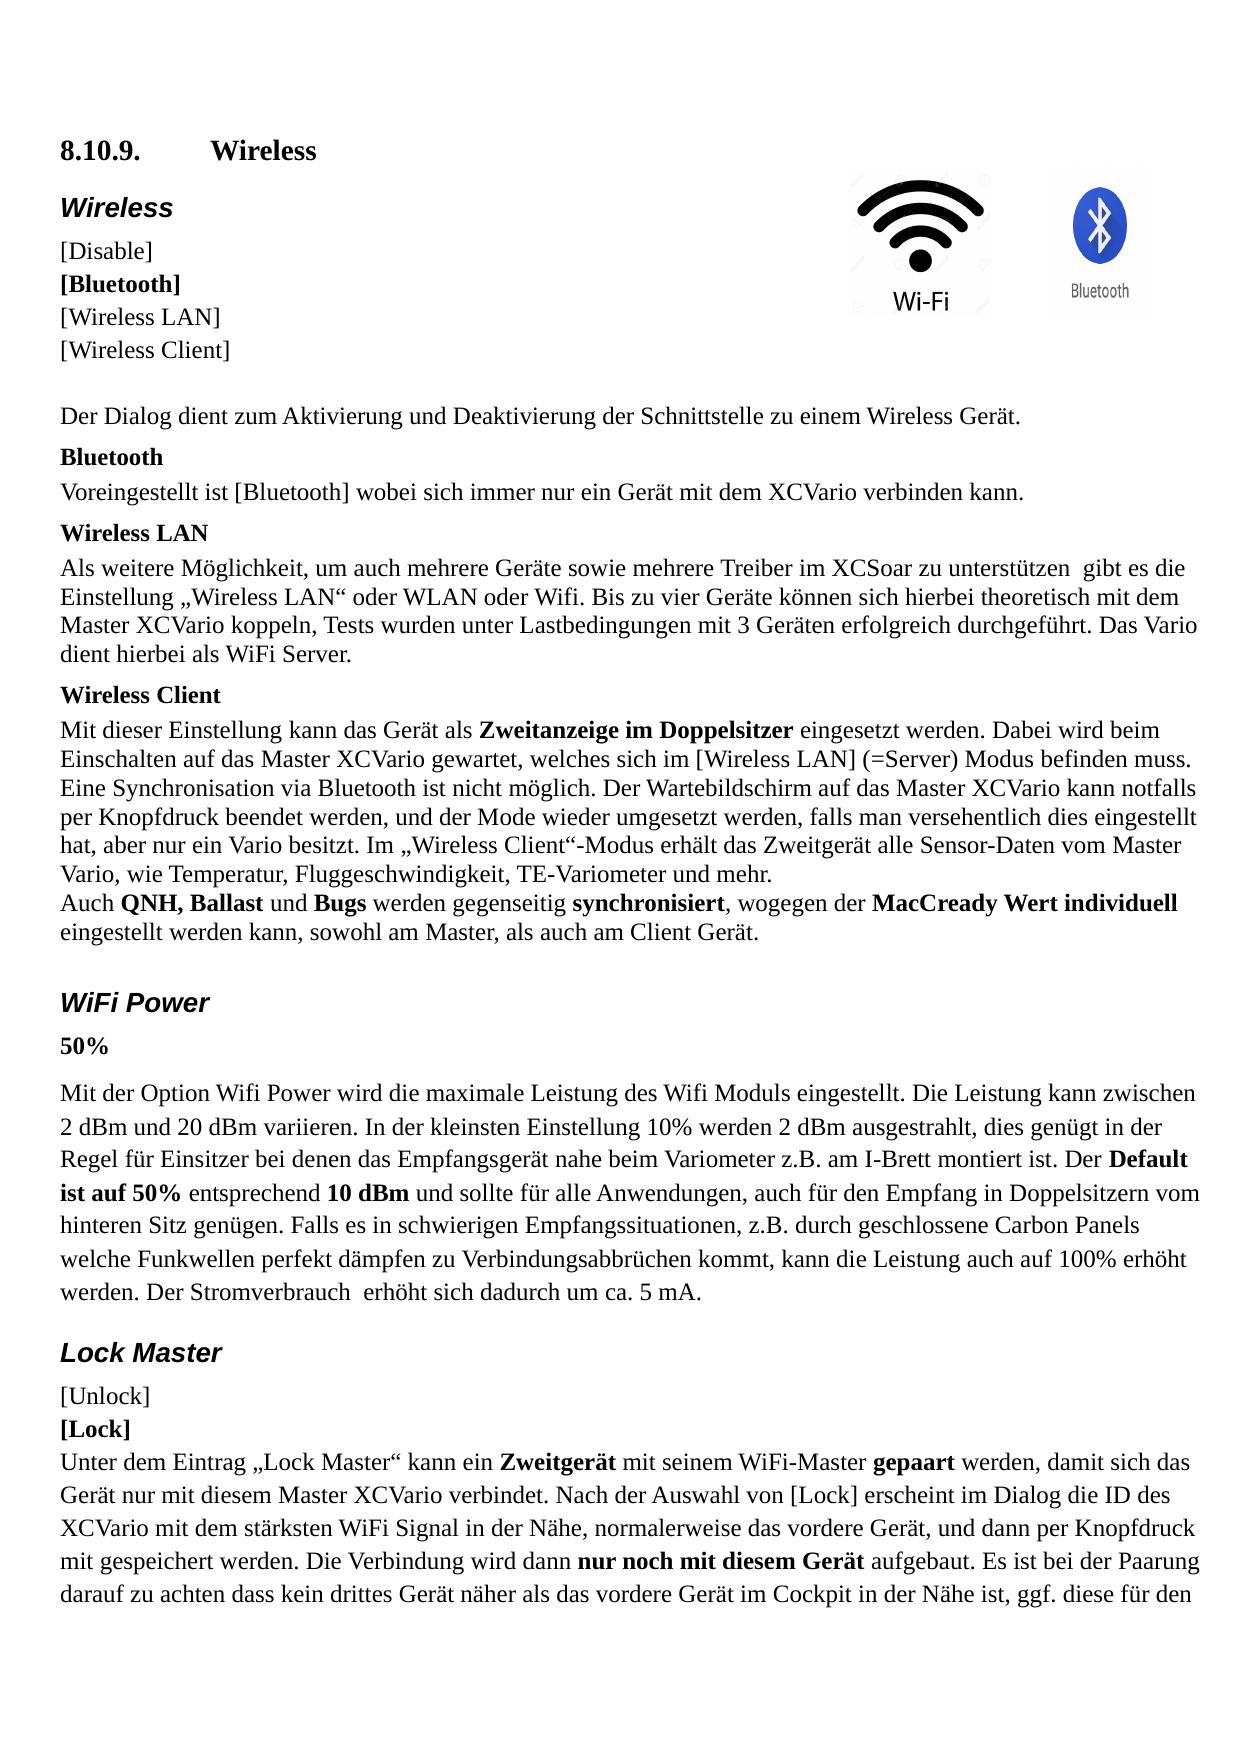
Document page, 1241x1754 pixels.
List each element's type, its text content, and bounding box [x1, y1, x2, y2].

text [995, 269, 1043, 298]
text [Bluetooth] [60, 269, 846, 298]
text Als weitere Möglichkeit, um auch mehrere Geräte sowie mehrere Treiber im XCSoar zu unterstützen gibt es die Einstellung „Wireless LAN“ oder WLAN oder Wifi. Bis zu vier Geräte können sich hierbei theoretisch mit dem Master XCVario koppeln, Tests wurden unter Lastbedingungen mit 3 Geräten erfolgreich durchgeführt. Das Vario dient hierbei als WiFi Server. [60, 553, 1207, 668]
text [Lock] [60, 1414, 1207, 1443]
subtitle [995, 191, 1043, 223]
text Auch QNH, Ballast und Bugs werden gegenseitig synchronisiert, wogegen der MacCready Wert individuell eingestellt werden kann, sowohl am Master, als auch am Client Gerät. [60, 888, 1207, 945]
subtitle [1156, 191, 1207, 223]
subtitle Wireless Client [60, 681, 1207, 709]
subtitle WiFi Power [60, 987, 1207, 1018]
picture [846, 168, 995, 317]
subtitle Bluetooth [60, 442, 1207, 471]
text Unter dem Eintrag „Lock Master“ kann ein Zweitgerät mit seinem WiFi-Master gepaart werden, damit sich das Gerät nur mit diesem Master XCVario verbindet. Nach der Auswahl von [Lock] erscheint im Dialog die ID des XCVario mit dem stärksten WiFi Signal in der Nähe, normalerweise das vordere Gerät, und dann per Knopfdruck mit gespeichert werden. Die Verbindung wird dann nur noch mit diesem Gerät aufgebaut. Es ist bei der Paarung darauf zu achten dass kein drittes Gerät näher als das vordere Gerät im Cockpit in der Nähe ist, ggf. diese für den [60, 1447, 1207, 1608]
text [Disable] [60, 236, 846, 264]
text Der Dialog dient zum Aktivierung und Deaktivierung der Schnittstelle zu einem Wireless Gerät. [60, 401, 1207, 430]
text Mit der Option Wifi Power wird die maximale Leistung des Wifi Moduls eingestellt. Die Leistung kann zwischen 2 dBm und 20 dBm variieren. In der kleinsten Einstellung 10% werden 2 dBm ausgestrahlt, dies genügt in der Regel für Einsitzer bei denen das Empfangsgerät nahe beim Variometer z.B. am I-Brett montiert ist. Der Default ist auf 50% entsprechend 10 dBm und sollte für alle Anwendungen, auch für den Empfang in Doppelsitzern vom hinteren Sitz genügen. Falls es in schwierigen Empfangssituationen, z.B. durch geschlossene Carbon Panels welche Funkwellen perfekt dämpfen zu Verbindungsabbrüchen kommt, kann die Leistung auch auf 100% erhöht werden. Der Stromverbrauch erhöht sich dadurch um ca. 5 mA. [60, 1078, 1207, 1305]
text [Unlock] [60, 1381, 1207, 1410]
text Mit dieser Einstellung kann das Gerät als Zweitanzeige im Doppelsitzer eingesetzt werden. Dabei wird beim Einschalten auf das Master XCVario gewartet, welches sich im [Wireless LAN] (=Server) Modus befinden muss. Eine Synchronisation via Bluetooth ist nicht möglich. Der Wartebildschirm auf das Master XCVario kann notfalls per Knopfdruck beendet werden, und der Mode wieder umgesetzt werden, falls man versehentlich dies eingestellt hat, aber nur ein Vario besitzt. Im „Wireless Client“-Modus erhält das Zweitgerät alle Sensor-Daten vom Master Vario, wie Temperatur, Fluggeschwindigkeit, TE-Variometer und mehr. [60, 715, 1207, 888]
text Voreingestellt ist [Bluetooth] wobei sich immer nur ein Gerät mit dem XCVario verbinden kann. [60, 477, 1207, 506]
text 50% [60, 1031, 1207, 1060]
text [1156, 269, 1207, 298]
subtitle Wireless LAN [60, 518, 1207, 547]
picture [1043, 162, 1156, 322]
text [Wireless LAN] [60, 302, 1207, 331]
text [995, 236, 1043, 264]
subtitle Wireless [60, 133, 1207, 166]
subtitle Wireless [60, 191, 846, 223]
text [1156, 236, 1207, 264]
text [Wireless Client] [60, 335, 1207, 364]
subtitle Lock Master [60, 1337, 1207, 1369]
